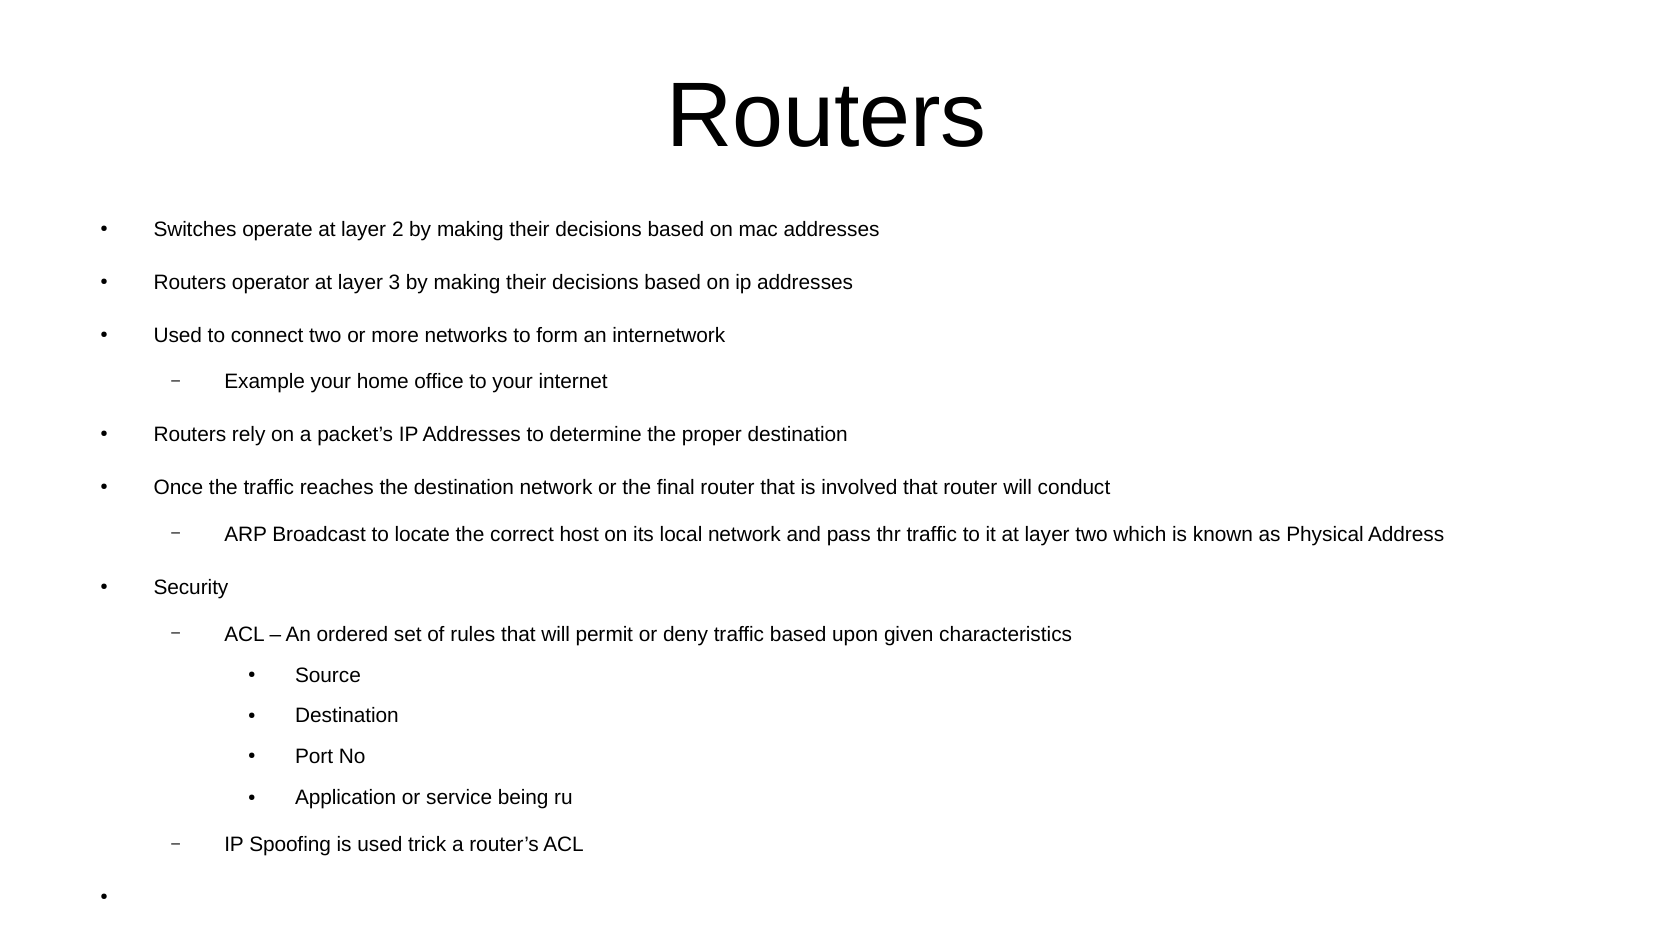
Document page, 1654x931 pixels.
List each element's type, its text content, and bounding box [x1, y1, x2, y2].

title Routers [82, 37, 1571, 193]
list Switches operate at layer 2 by making their decisions based on mac addresses Routers operator at layer 3 by making their decisions based on ip addresses Used to connect two or more networks to form an internetwork Example your home office to your internet Routers rely on a packet’s IP Addresses to determine the proper destination Once the traffic reaches the destination network or the final router that is involved that router will conduct ARP Broadcast to locate the correct host on its local network and pass thr traffic to it at layer two which is known as Physical Address Security ACL – An ordered set of rules that will permit or deny traffic based upon given characteristics Source Destination Port No Application or service being ru IP Spoofing is used trick a router’s ACL [82, 217, 1636, 916]
